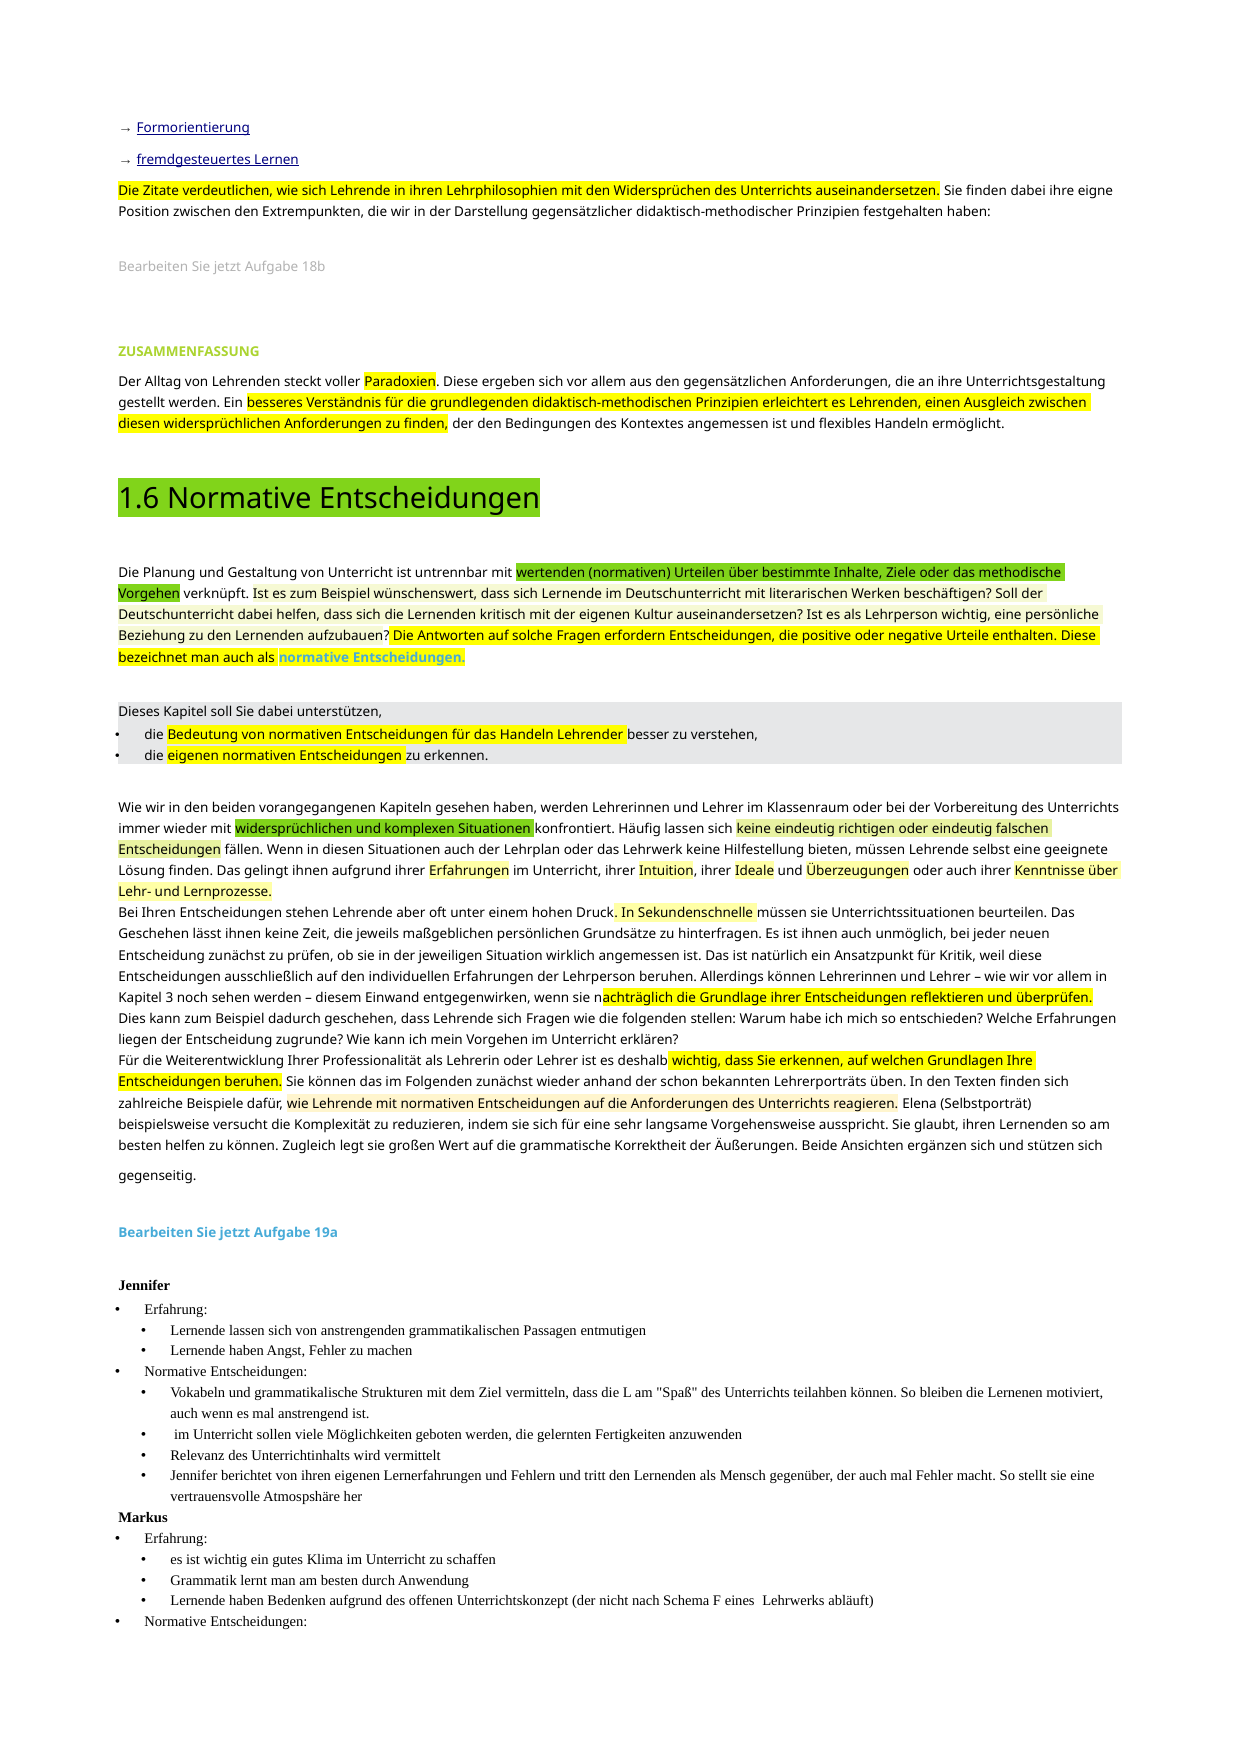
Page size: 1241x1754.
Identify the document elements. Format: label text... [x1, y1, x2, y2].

list im Unterricht sollen viele Möglichkeiten geboten werden, die gelernten Fertigkeiten anzuwenden [141, 1421, 1122, 1442]
list Relevanz des Unterrichtinhalts wird vermittelt [141, 1442, 1122, 1463]
text Die Zitate verdeutlichen, wie sich Lehrende in ihren Lehrphilosophien mit den Widersprüchen des Unterrichts auseinandersetzen. Sie finden dabei ihre eigne Position zwischen den Extrempunkten, die wir in der Darstellung gegensätzlicher didaktisch-methodischer Prinzipien festgehalten haben: [118, 181, 1122, 221]
text Bearbeiten Sie jetzt Aufgabe 18b [118, 257, 1122, 275]
text Bearbeiten Sie jetzt Aufgabe 19a [118, 1223, 1122, 1241]
list die eigenen normativen Entscheidungen zu erkennen. [118, 744, 1122, 764]
list Erfahrung: [118, 1526, 1122, 1546]
list Lernende haben Angst, Fehler zu machen [141, 1338, 1122, 1359]
subtitle ZUSAMMENFASSUNG [118, 342, 1122, 360]
text Jennifer [118, 1277, 1122, 1294]
list Vokabeln und grammatikalische Strukturen mit dem Ziel vermitteln, dass die L am "Spaß" des Unterrichts teilahben können. So bleiben die Lernenen motiviert, auch wenn es mal anstrengend ist. [141, 1380, 1122, 1421]
text → Formorientierung [118, 118, 1122, 137]
list es ist wichtig ein gutes Klima im Unterricht zu schaffen [141, 1546, 1122, 1567]
list Normative Entscheidungen: [118, 1609, 1122, 1630]
list Grammatik lernt man am besten durch Anwendung [141, 1567, 1122, 1588]
text Wie wir in den beiden vorangegangenen Kapiteln gesehen haben, werden Lehrerinnen und Lehrer im Klassenraum oder bei der Vorbereitung des Unterrichts immer wieder mit widersprüchlichen und komplexen Situationen konfrontiert. Häufig lassen sich keine eindeutig richtigen oder eindeutig falschen Entscheidungen fällen. Wenn in diesen Situationen auch der Lehrplan oder das Lehrwerk keine Hilfestellung bieten, müssen Lehrende selbst eine geeignete Lösung finden. Das gelingt ihnen aufgrund ihrer Erfahrungen im Unterricht, ihrer Intuition, ihrer Ideale und Überzeugungen oder auch ihrer Kenntnisse über Lehr- und Lernprozesse. [118, 797, 1122, 901]
list Jennifer berichtet von ihren eigenen Lernerfahrungen und Fehlern und tritt den Lernenden als Mensch gegenüber, der auch mal Fehler macht. So stellt sie eine vertrauensvolle Atmospshäre her [141, 1463, 1122, 1505]
subtitle 1.6 Normative Entscheidungen [118, 478, 1122, 517]
list Erfahrung: [118, 1296, 1122, 1317]
text Bei Ihren Entscheidungen stehen Lehrende aber oft unter einem hohen Druck. In Sekundenschnelle müssen sie Unterrichtssituationen beurteilen. Das Geschehen lässt ihnen keine Zeit, die jeweils maßgeblichen persönlichen Grundsätze zu hinterfragen. Es ist ihnen auch unmöglich, bei jeder neuen Entscheidung zunächst zu prüfen, ob sie in der jeweiligen Situation wirklich angemessen ist. Das ist natürlich ein Ansatzpunkt für Kritik, weil diese Entscheidungen ausschließlich auf den individuellen Erfahrungen der Lehrperson beruhen. Allerdings können Lehrerinnen und Lehrer – wie wir vor allem in Kapitel 3 noch sehen werden – diesem Einwand entgegenwirken, wenn sie nachträglich die Grundlage ihrer Entscheidungen reflektieren und überprüfen. Dies kann zum Beispiel dadurch geschehen, dass Lehrende sich Fragen wie die folgenden stellen: Warum habe ich mich so entschieden? Welche Erfahrungen liegen der Entscheidung zugrunde? Wie kann ich mein Vorgehen im Unterricht erklären? [118, 903, 1122, 1048]
list Lernende lassen sich von anstrengenden grammatikalischen Passagen entmutigen [141, 1317, 1122, 1338]
text Der Alltag von Lehrenden steckt voller Paradoxien. Diese ergeben sich vor allem aus den gegensätzlichen Anforderungen, die an ihre Unterrichtsgestaltung gestellt werden. Ein besseres Verständnis für die grundlegenden didaktisch-methodischen Prinzipien erleichtert es Lehrenden, einen Ausgleich zwischen diesen widersprüchlichen Anforderungen zu finden, der den Bedingungen des Kontextes angemessen ist und flexibles Handeln ermöglicht. [118, 372, 1122, 433]
text Dieses Kapitel soll Sie dabei unterstützen, [118, 702, 1122, 720]
text → fremdgesteuertes Lernen [118, 150, 1122, 168]
list die Bedeutung von normativen Entscheidungen für das Handeln Lehrender besser zu verstehen, [118, 723, 1122, 744]
list Lernende haben Bedenken aufgrund des offenen Unterrichtskonzept (der nicht nach Schema F eines Lehrwerks abläuft) [141, 1588, 1122, 1609]
list Normative Entscheidungen: [118, 1359, 1122, 1380]
text Für die Weiterentwicklung Ihrer Professionalität als Lehrerin oder Lehrer ist es deshalb wichtig, dass Sie erkennen, auf welchen Grundlagen Ihre Entscheidungen beruhen. Sie können das im Folgenden zunächst wieder anhand der schon bekannten Lehrerporträts üben. In den Texten finden sich zahlreiche Beispiele dafür, wie Lehrende mit normativen Entscheidungen auf die Anforderungen des Unterrichts reagieren. Elena (Selbstporträt) beispielsweise versucht die Komplexität zu reduzieren, indem sie sich für eine sehr langsame Vorgehensweise ausspricht. Sie glaubt, ihren Lernenden so am besten helfen zu können. Zugleich legt sie großen Wert auf die grammatische Korrektheit der Äußerungen. Beide Ansichten ergänzen sich und stützen sich gegenseitig. [118, 1051, 1122, 1186]
text Markus [118, 1505, 1122, 1526]
text Die Planung und Gestaltung von Unterricht ist untrennbar mit wertenden (normativen) Urteilen über bestimmte Inhalte, Ziele oder das methodische Vorgehen verknüpft. Ist es zum Beispiel wünschenswert, dass sich Lernende im Deutschunterricht mit literarischen Werken beschäftigen? Soll der Deutschunterricht dabei helfen, dass sich die Lernenden kritisch mit der eigenen Kultur auseinandersetzen? Ist es als Lehrperson wichtig, eine persönliche Beziehung zu den Lernenden aufzubauen? Die Antworten auf solche Fragen erfordern Entscheidungen, die positive oder negative Urteile enthalten. Diese bezeichnet man auch als normative Entscheidungen. [118, 563, 1122, 666]
